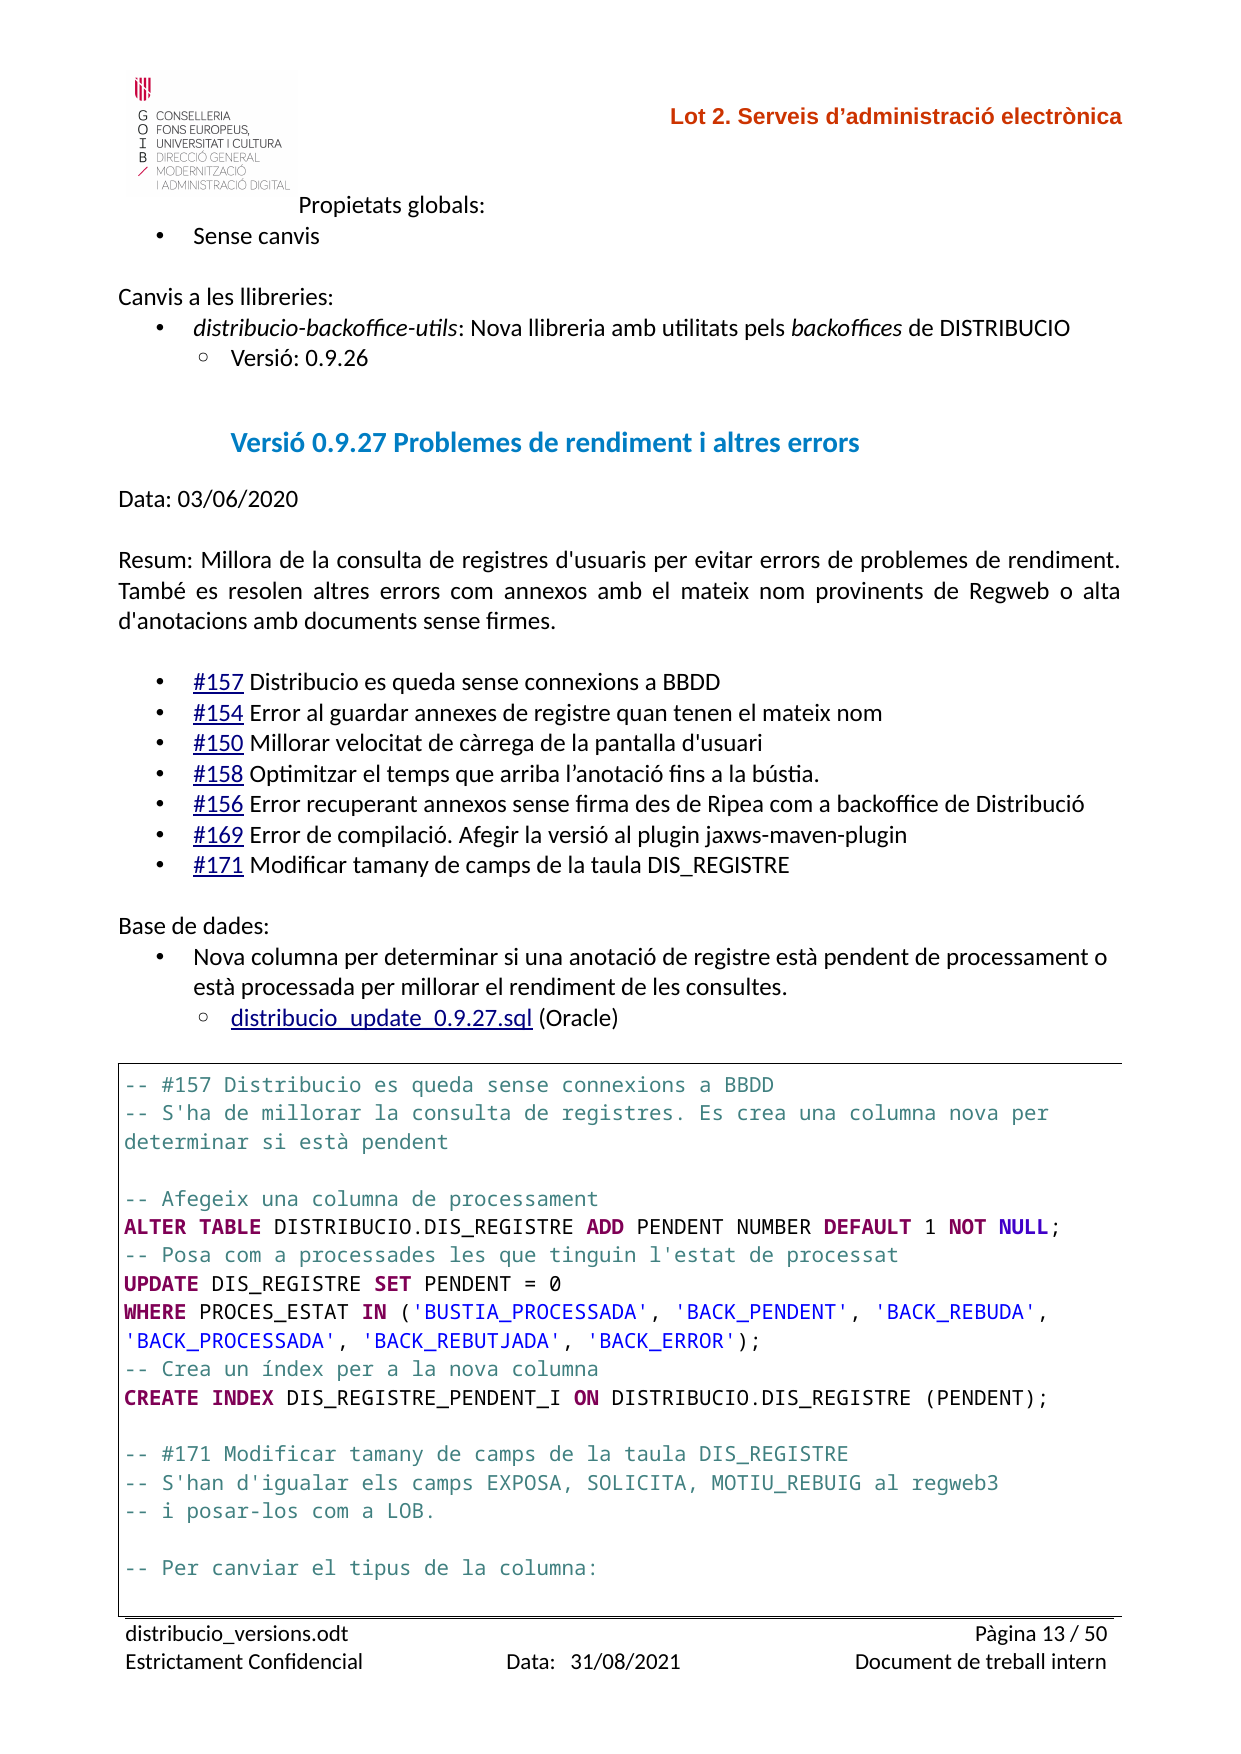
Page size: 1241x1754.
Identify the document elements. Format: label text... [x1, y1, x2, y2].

text Propietats globals: [118, 190, 1122, 220]
list #157 Distribucio es queda sense connexions a BBDD [156, 666, 1122, 697]
text Data: 03/06/2020 [118, 483, 1122, 514]
list #169 Error de compilació. Afegir la versió al plugin jaxws-maven-plugin [156, 819, 1122, 849]
list distribucio_update_0.9.27.sql (Oracle) [193, 1002, 1122, 1033]
list #156 Error recuperant annexos sense firma des de Ripea com a backoffice de Distribució [156, 788, 1122, 819]
subtitle Versió 0.9.27 Problemes de rendiment i altres errors [153, 424, 1122, 459]
list #171 Modificar tamany de camps de la taula DIS_REGISTRE [156, 849, 1122, 880]
picture [126, 70, 299, 197]
table_header -- #157 Distribucio es queda sense connexions a BBDD -- S'ha de millorar la consulta de registres. Es crea una columna nova per determinar si està pendent -- Afegeix una columna de processament ALTER TABLE DISTRIBUCIO.DIS_REGISTRE ADD PENDENT NUMBER DEFAULT 1 NOT NULL; -- Posa com a processades les que tinguin l'estat de processat UPDATE DIS_REGISTRE SET PENDENT = 0 WHERE PROCES_ESTAT IN ('BUSTIA_PROCESSADA', 'BACK_PENDENT', 'BACK_REBUDA', 'BACK_PROCESSADA', 'BACK_REBUTJADA', 'BACK_ERROR'); -- Crea un índex per a la nova columna CREATE INDEX DIS_REGISTRE_PENDENT_I ON DISTRIBUCIO.DIS_REGISTRE (PENDENT); -- #171 Modificar tamany de camps de la taula DIS_REGISTRE -- S'han d'igualar els camps EXPOSA, SOLICITA, MOTIU_REBUIG al regweb3 -- i posar-los com a LOB. -- Per canviar el tipus de la columna: [119, 1064, 1122, 1616]
text Base de dades: [118, 911, 1122, 941]
text Resum: Millora de la consulta de registres d'usuaris per evitar errors de problemes de rendiment. També es resolen altres errors com annexos amb el mateix nom provinents de Regweb o alta d'anotacions amb documents sense firmes. [118, 544, 1122, 636]
text Canvis a les llibreries: [118, 281, 1122, 312]
list Versió: 0.9.26 [193, 342, 1122, 373]
list Sense canvis [156, 220, 1122, 251]
list #150 Millorar velocitat de càrrega de la pantalla d'usuari [156, 727, 1122, 758]
list Nova columna per determinar si una anotació de registre està pendent de processament o està processada per millorar el rendiment de les consultes. [156, 941, 1122, 1002]
list distribucio-backoffice-utils: Nova llibreria amb utilitats pels backoffices de DISTRIBUCIO [156, 312, 1122, 342]
list #158 Optimitzar el temps que arriba l’anotació fins a la bústia. [156, 758, 1122, 788]
list #154 Error al guardar annexes de registre quan tenen el mateix nom [156, 697, 1122, 727]
